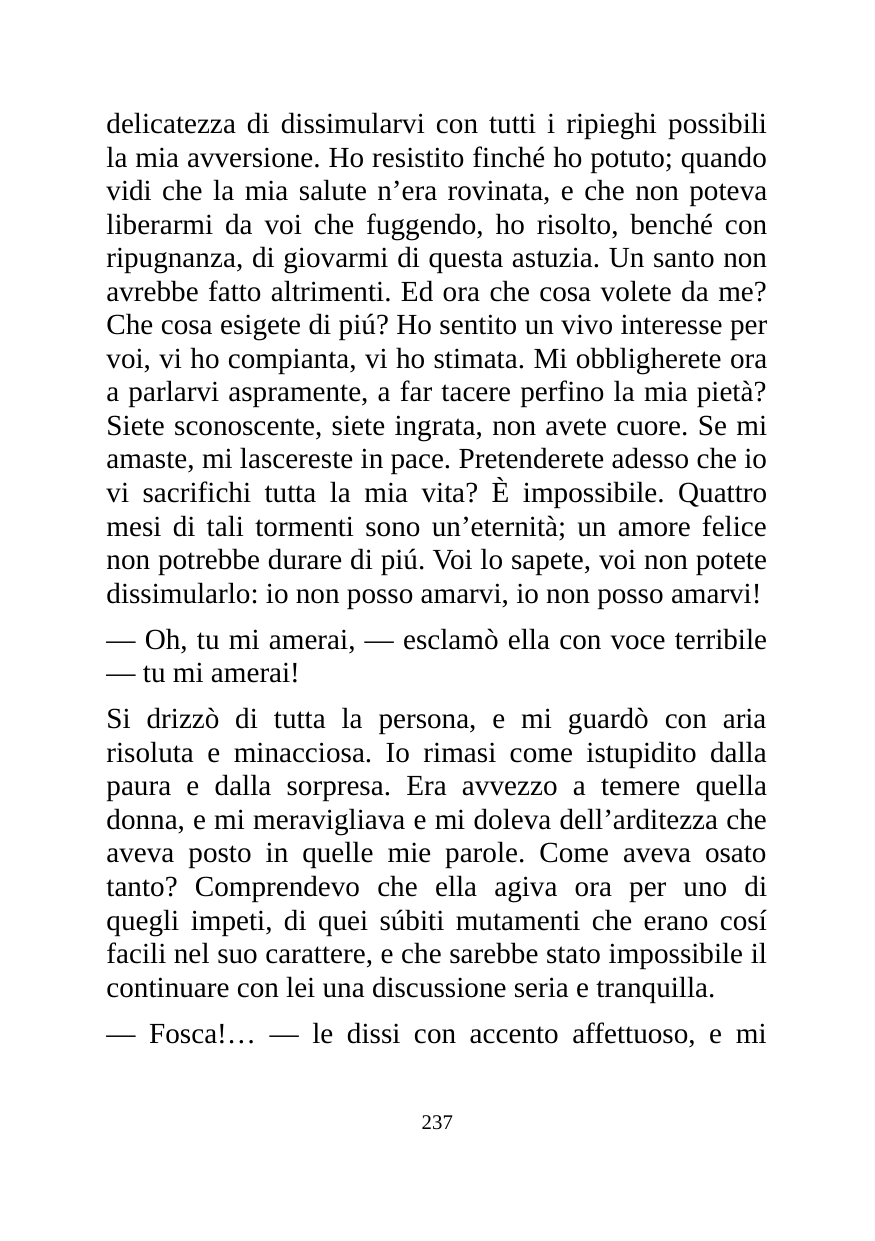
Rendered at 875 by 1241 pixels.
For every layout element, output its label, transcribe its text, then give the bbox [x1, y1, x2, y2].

text Si drizzò di tutta la persona, e mi guardò con aria risoluta e minacciosa. Io rimasi come istupidito dalla paura e dalla sorpresa. Era avvezzo a temere quella donna, e mi meravigliava e mi doleva dell’arditezza che aveva posto in quelle mie parole. Come aveva osato tanto? Comprendevo che ella agiva ora per uno di quegli impeti, di quei súbiti mutamenti che erano cosí facili nel suo carattere, e che sarebbe stato impossibile il continuare con lei una discussione seria e tranquilla. [106, 701, 768, 1003]
text — Fosca!… — le dissi con accento affettuoso, e mi [106, 1016, 768, 1049]
text delicatezza di dissimularvi con tutti i ripieghi possibili la mia avversione. Ho resistito finché ho potuto; quando vidi che la mia salute n’era rovinata, e che non poteva liberarmi da voi che fuggendo, ho risolto, benché con ripugnanza, di giovarmi di questa astuzia. Un santo non avrebbe fatto altrimenti. Ed ora che cosa volete da me? Che cosa esigete di piú? Ho sentito un vivo interesse per voi, vi ho compianta, vi ho stimata. Mi obbligherete ora a parlarvi aspramente, a far tacere perfino la mia pietà? Siete sconoscente, siete ingrata, non avete cuore. Se mi amaste, mi lascereste in pace. Pretenderete adesso che io vi sacrifichi tutta la mia vita? È impossibile. Quattro mesi di tali tormenti sono un’eternità; un amore felice non potrebbe durare di piú. Voi lo sapete, voi non potete dissimularlo: io non posso amarvi, io non posso amarvi! [106, 106, 768, 609]
text — Oh, tu mi amerai, — esclamò ella con voce terribile — tu mi amerai! [106, 622, 768, 689]
